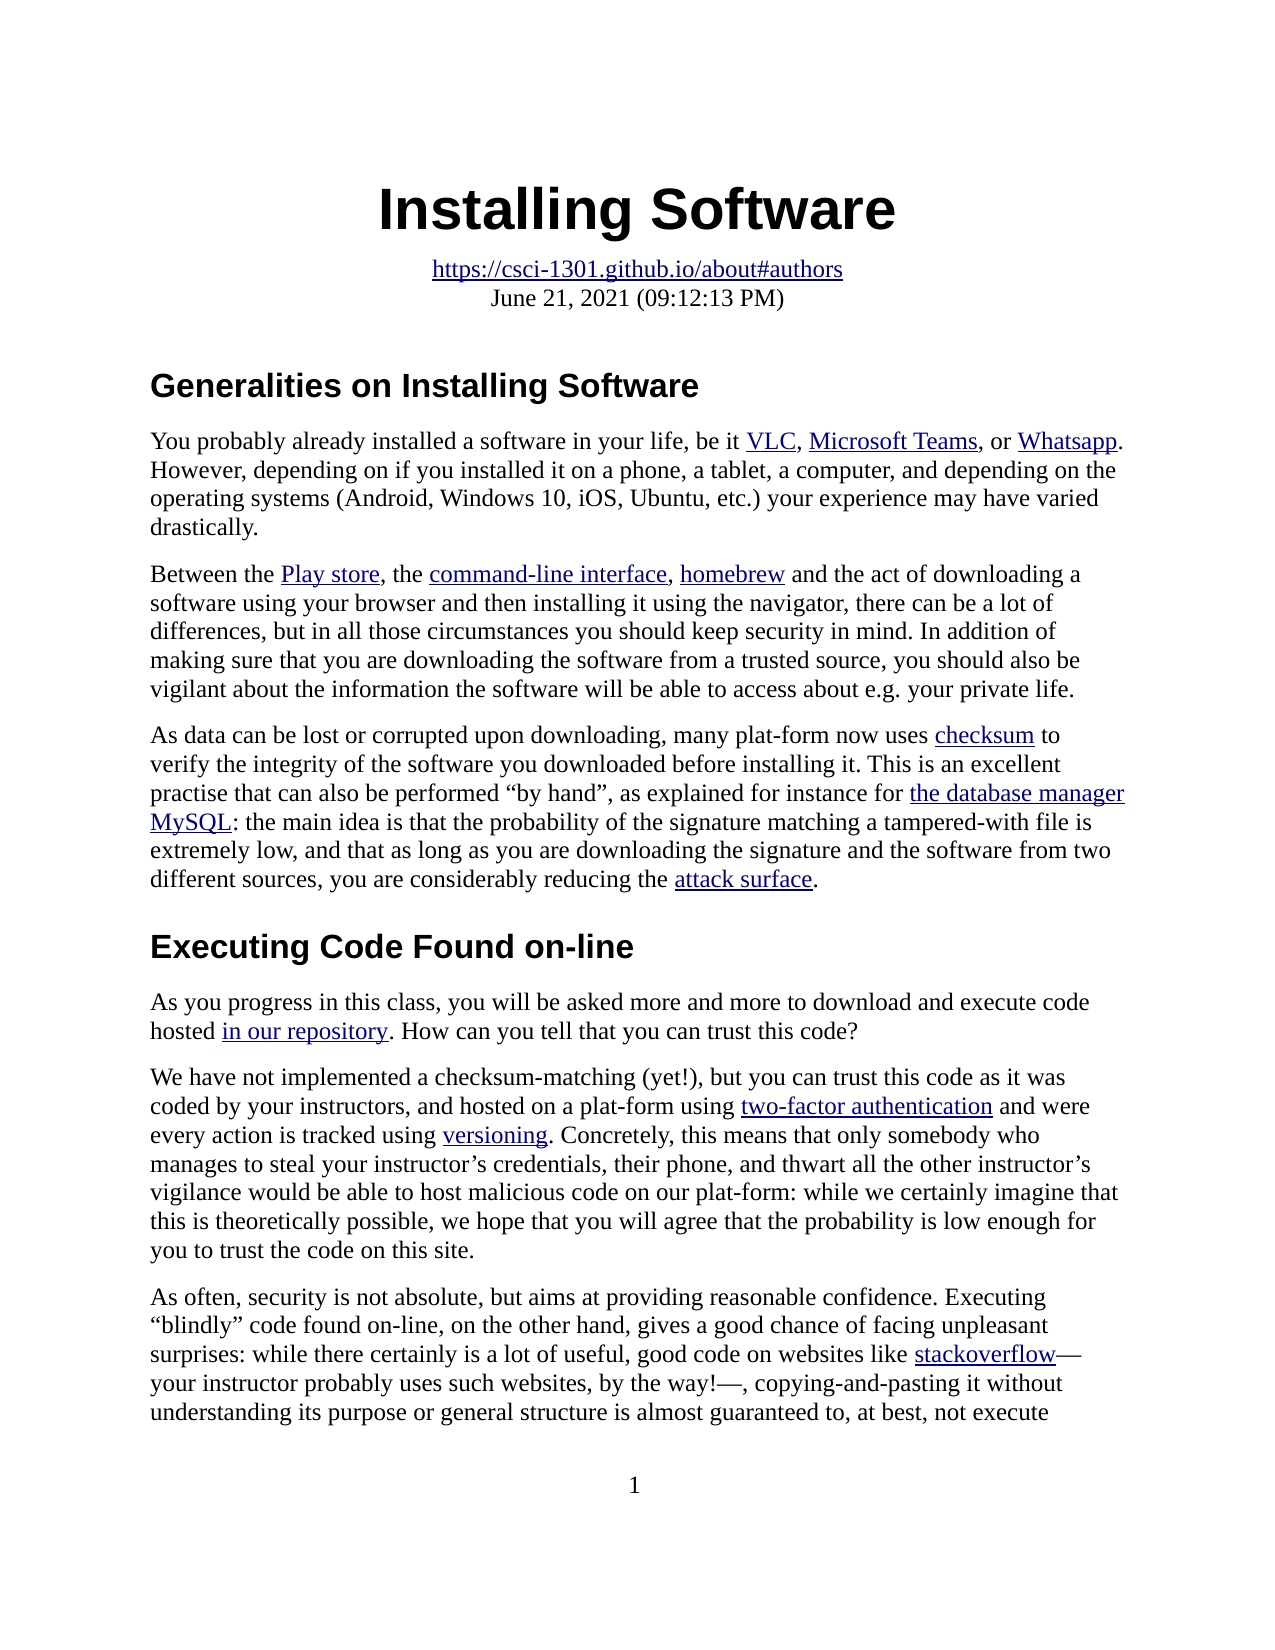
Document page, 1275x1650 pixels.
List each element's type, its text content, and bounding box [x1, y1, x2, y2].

subtitle Executing Code Found on-line [150, 927, 1125, 966]
text You probably already installed a software in your life, be it VLC, Microsoft Teams, or Whatsapp. However, depending on if you installed it on a phone, a tablet, a computer, and depending on the operating systems (Android, Windows 10, iOS, Ubuntu, etc.) your experience may have varied drastically. [150, 426, 1125, 541]
text June 21, 2021 (09:12:13 PM) [150, 283, 1125, 312]
text As data can be lost or corrupted upon downloading, many plat-form now uses checksum to verify the integrity of the software you downloaded before installing it. This is an excellent practise that can also be performed “by hand”, as explained for instance for the database manager MySQL: the main idea is that the probability of the signature matching a tampered-with file is extremely low, and that as long as you are downloading the signature and the software from two different sources, you are considerably reducing the attack surface. [150, 721, 1125, 893]
text https://csci-1301.github.io/about#authors [150, 254, 1125, 283]
text Between the Play store, the command-line interface, homebrew and the act of downloading a software using your browser and then installing it using the navigator, there can be a lot of differences, but in all those circumstances you should keep security in mind. In addition of making sure that you are downloading the software from a trusted source, you should also be vigilant about the information the software will be able to access about e.g. your private life. [150, 559, 1125, 703]
text We have not implemented a checksum-matching (yet!), but you can trust this code as it was coded by your instructors, and hosted on a plat-form using two-factor authentication and were every action is tracked using versioning. Concretely, this means that only somebody who manages to steal your instructor’s credentials, their phone, and thwart all the other instructor’s vigilance would be able to host malicious code on our plat-form: while we certainly imagine that this is theoretically possible, we hope that you will agree that the probability is low enough for you to trust the code on this site. [150, 1062, 1125, 1264]
text As you progress in this class, you will be asked more and more to download and execute code hosted in our repository. How can you tell that you can trust this code? [150, 987, 1125, 1044]
title Installing Software [150, 175, 1125, 242]
text As often, security is not absolute, but aims at providing reasonable confidence. Executing “blindly” code found on-line, on the other hand, gives a good chance of facing unpleasant surprises: while there certainly is a lot of useful, good code on websites like stackoverflow—your instructor probably uses such websites, by the way!—, copying-and-pasting it without understanding its purpose or general structure is almost guaranteed to, at best, not execute [150, 1282, 1125, 1425]
subtitle Generalities on Installing Software [150, 366, 1125, 404]
